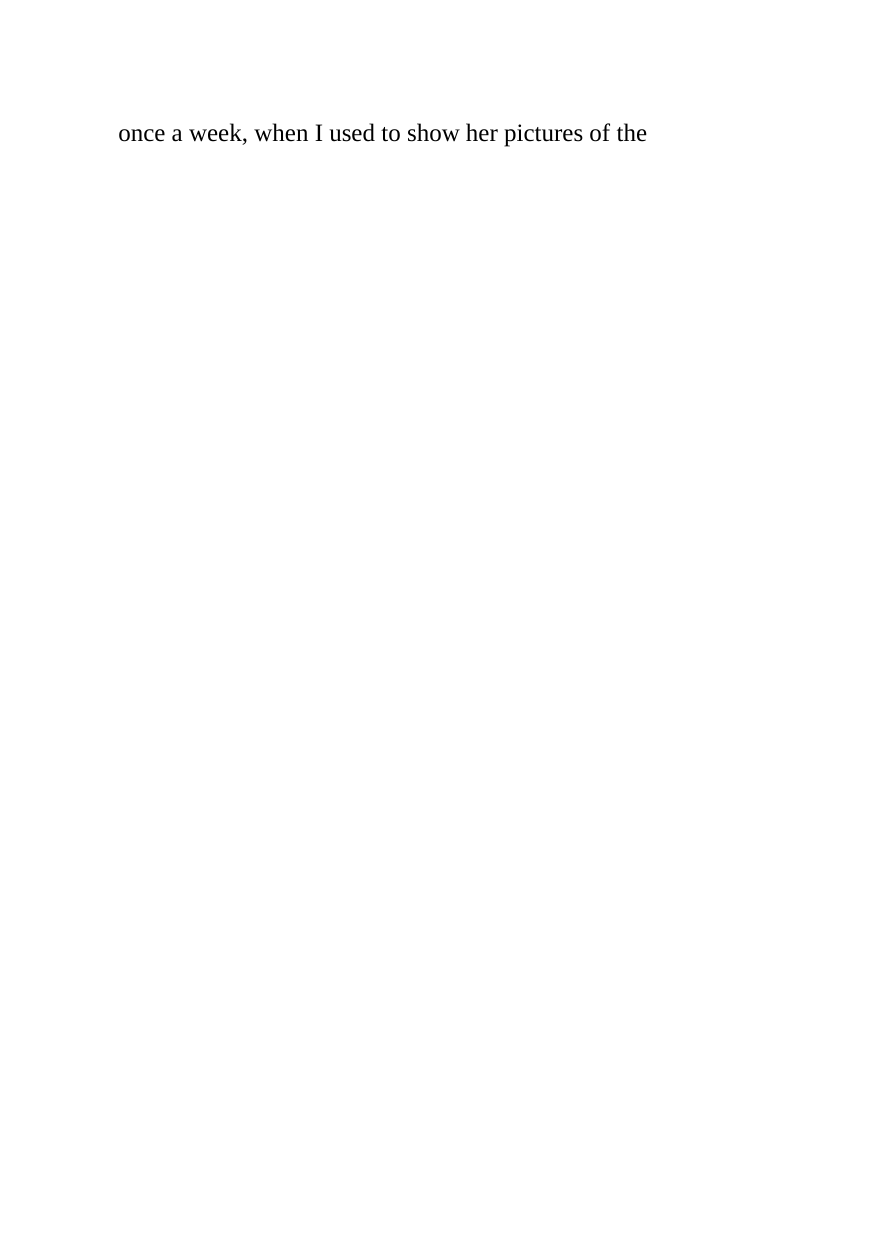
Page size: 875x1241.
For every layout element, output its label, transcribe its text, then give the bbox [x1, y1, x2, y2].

text once a week, when I used to show her pictures of the [118, 118, 756, 147]
